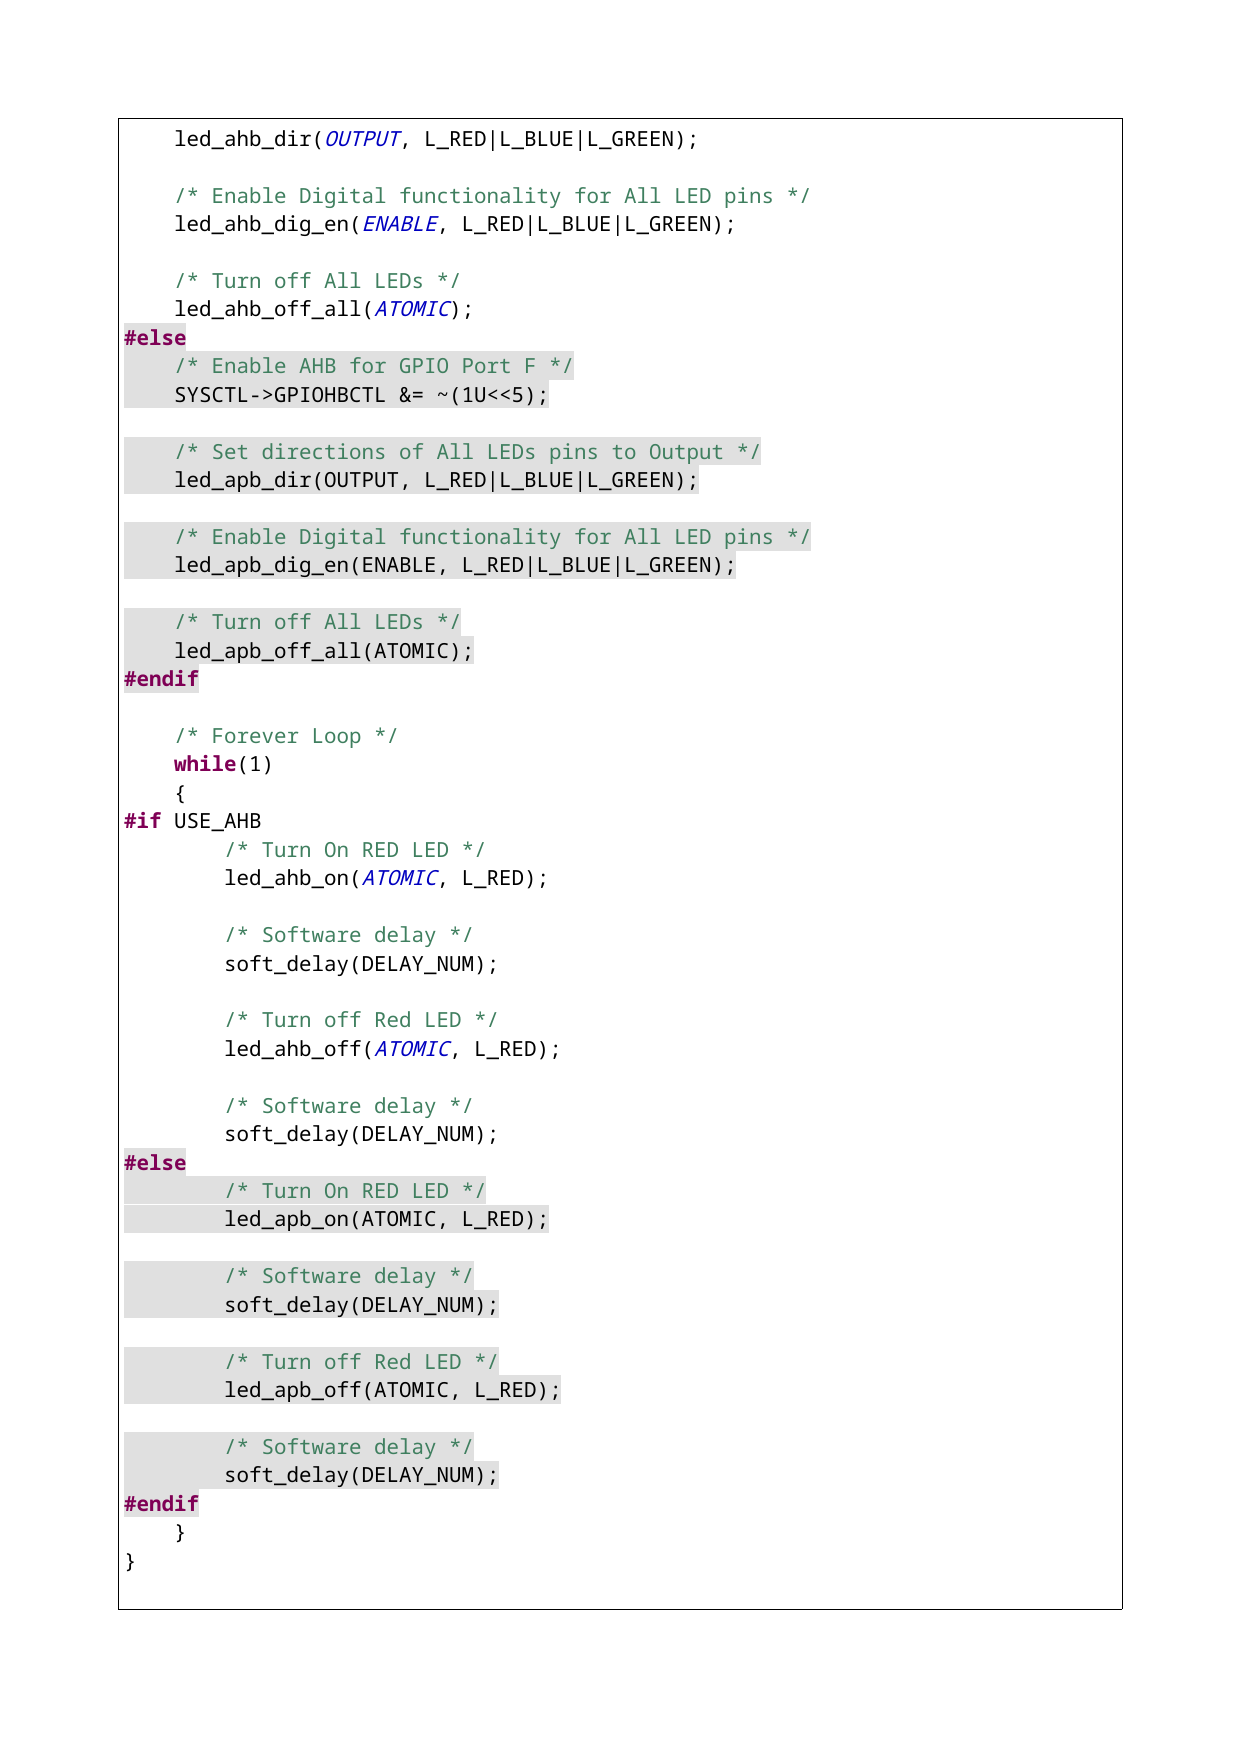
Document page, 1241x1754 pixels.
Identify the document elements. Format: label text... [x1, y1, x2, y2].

table_cell led_ahb_dir(OUTPUT, L_RED|L_BLUE|L_GREEN); /* Enable Digital functionality for All LED pins */ led_ahb_dig_en(ENABLE, L_RED|L_BLUE|L_GREEN); /* Turn off All LEDs */ led_ahb_off_all(ATOMIC); #else /* Enable AHB for GPIO Port F */ SYSCTL->GPIOHBCTL &= ~(1U<<5); /* Set directions of All LEDs pins to Output */ led_apb_dir(OUTPUT, L_RED|L_BLUE|L_GREEN); /* Enable Digital functionality for All LED pins */ led_apb_dig_en(ENABLE, L_RED|L_BLUE|L_GREEN); /* Turn off All LEDs */ led_apb_off_all(ATOMIC); #endif /* Forever Loop */ while(1) { #if USE_AHB /* Turn On RED LED */ led_ahb_on(ATOMIC, L_RED); /* Software delay */ soft_delay(DELAY_NUM); /* Turn off Red LED */ led_ahb_off(ATOMIC, L_RED); /* Software delay */ soft_delay(DELAY_NUM); #else /* Turn On RED LED */ led_apb_on(ATOMIC, L_RED); /* Software delay */ soft_delay(DELAY_NUM); /* Turn off Red LED */ led_apb_off(ATOMIC, L_RED); /* Software delay */ soft_delay(DELAY_NUM); #endif } } [119, 119, 1122, 1608]
